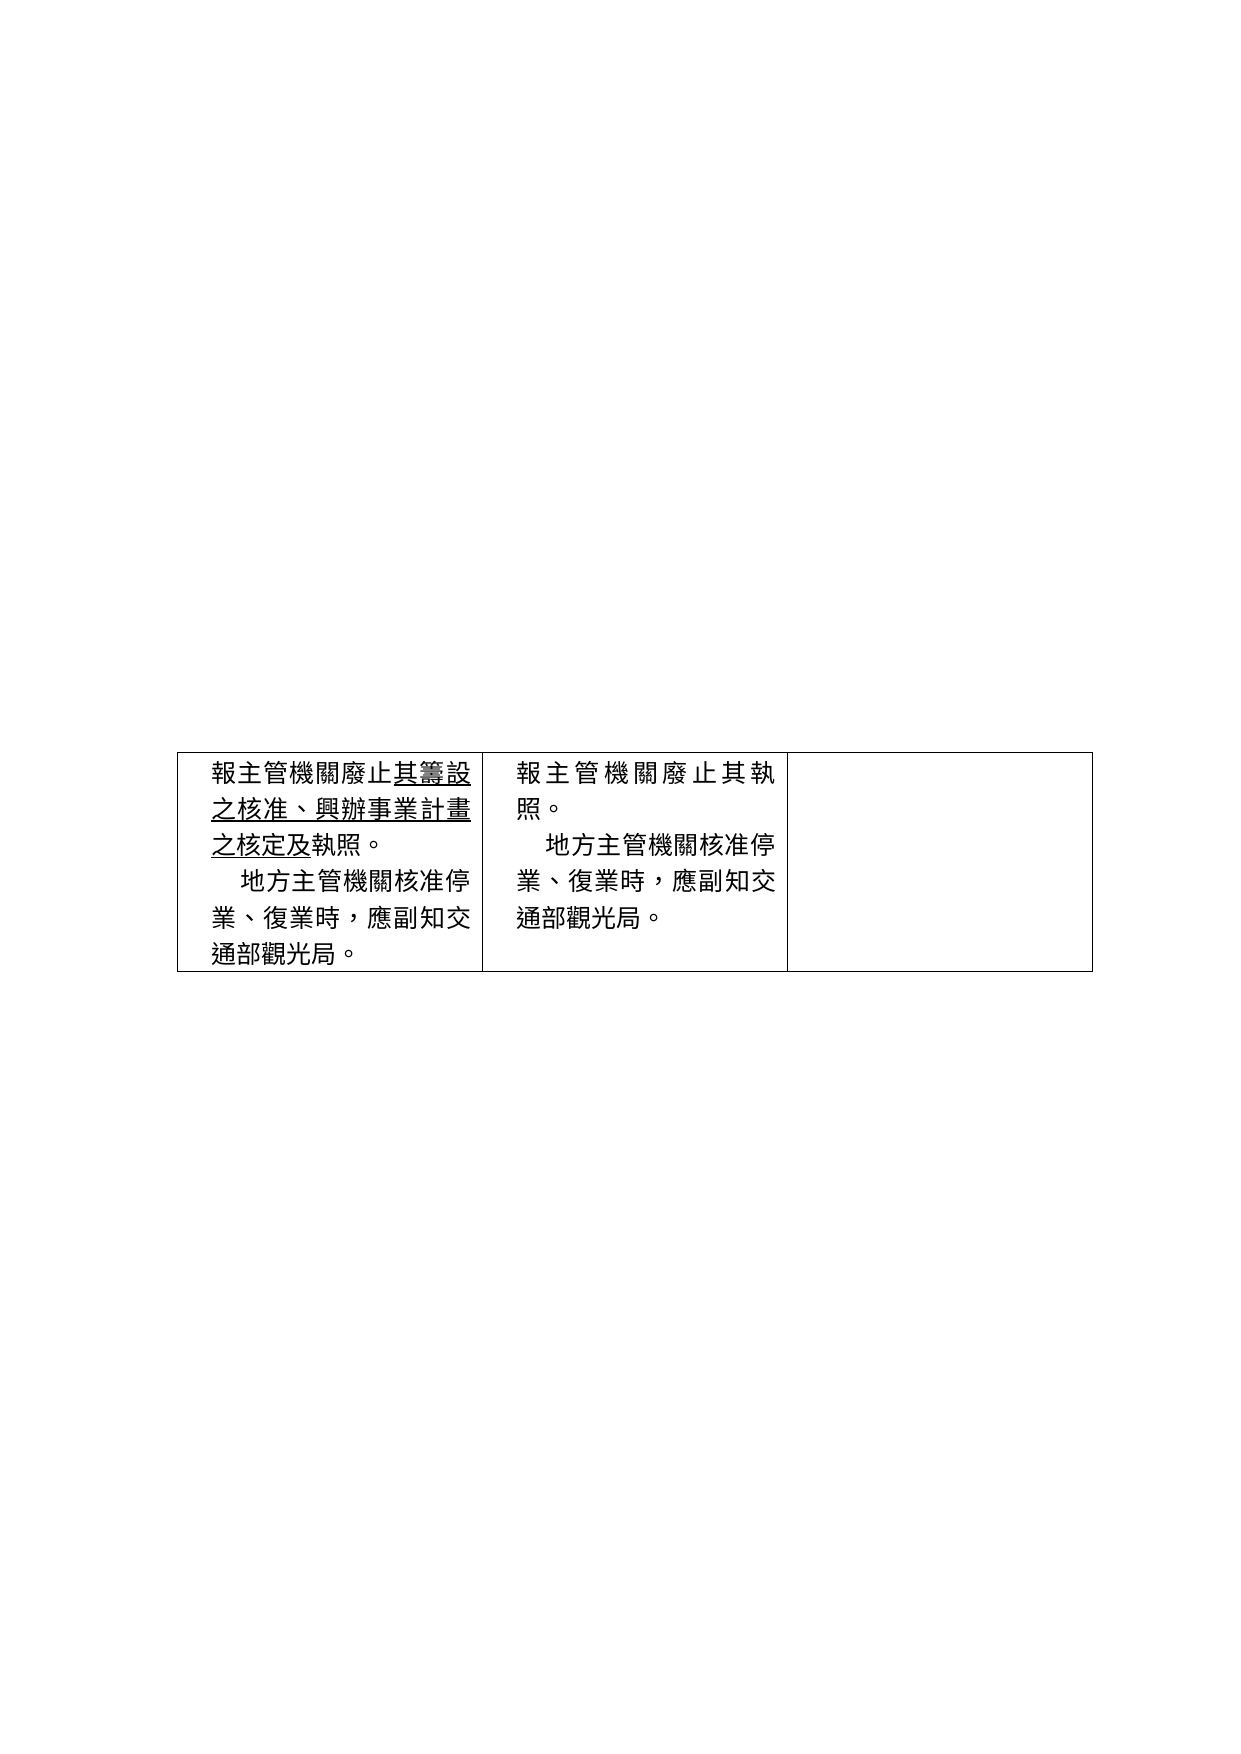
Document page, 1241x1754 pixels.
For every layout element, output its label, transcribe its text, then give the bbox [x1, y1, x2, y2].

table_cell [788, 753, 1092, 971]
table_cell 報主管機關廢止其籌設之核准、興辦事業計畫之核定及執照。 地方主管機關核准停業、復業時，應副知交通部觀光局。 [178, 753, 482, 971]
table_cell 報主管機關廢止其執照。 地方主管機關核准停業、復業時，應副知交通部觀光局。 [483, 753, 787, 971]
